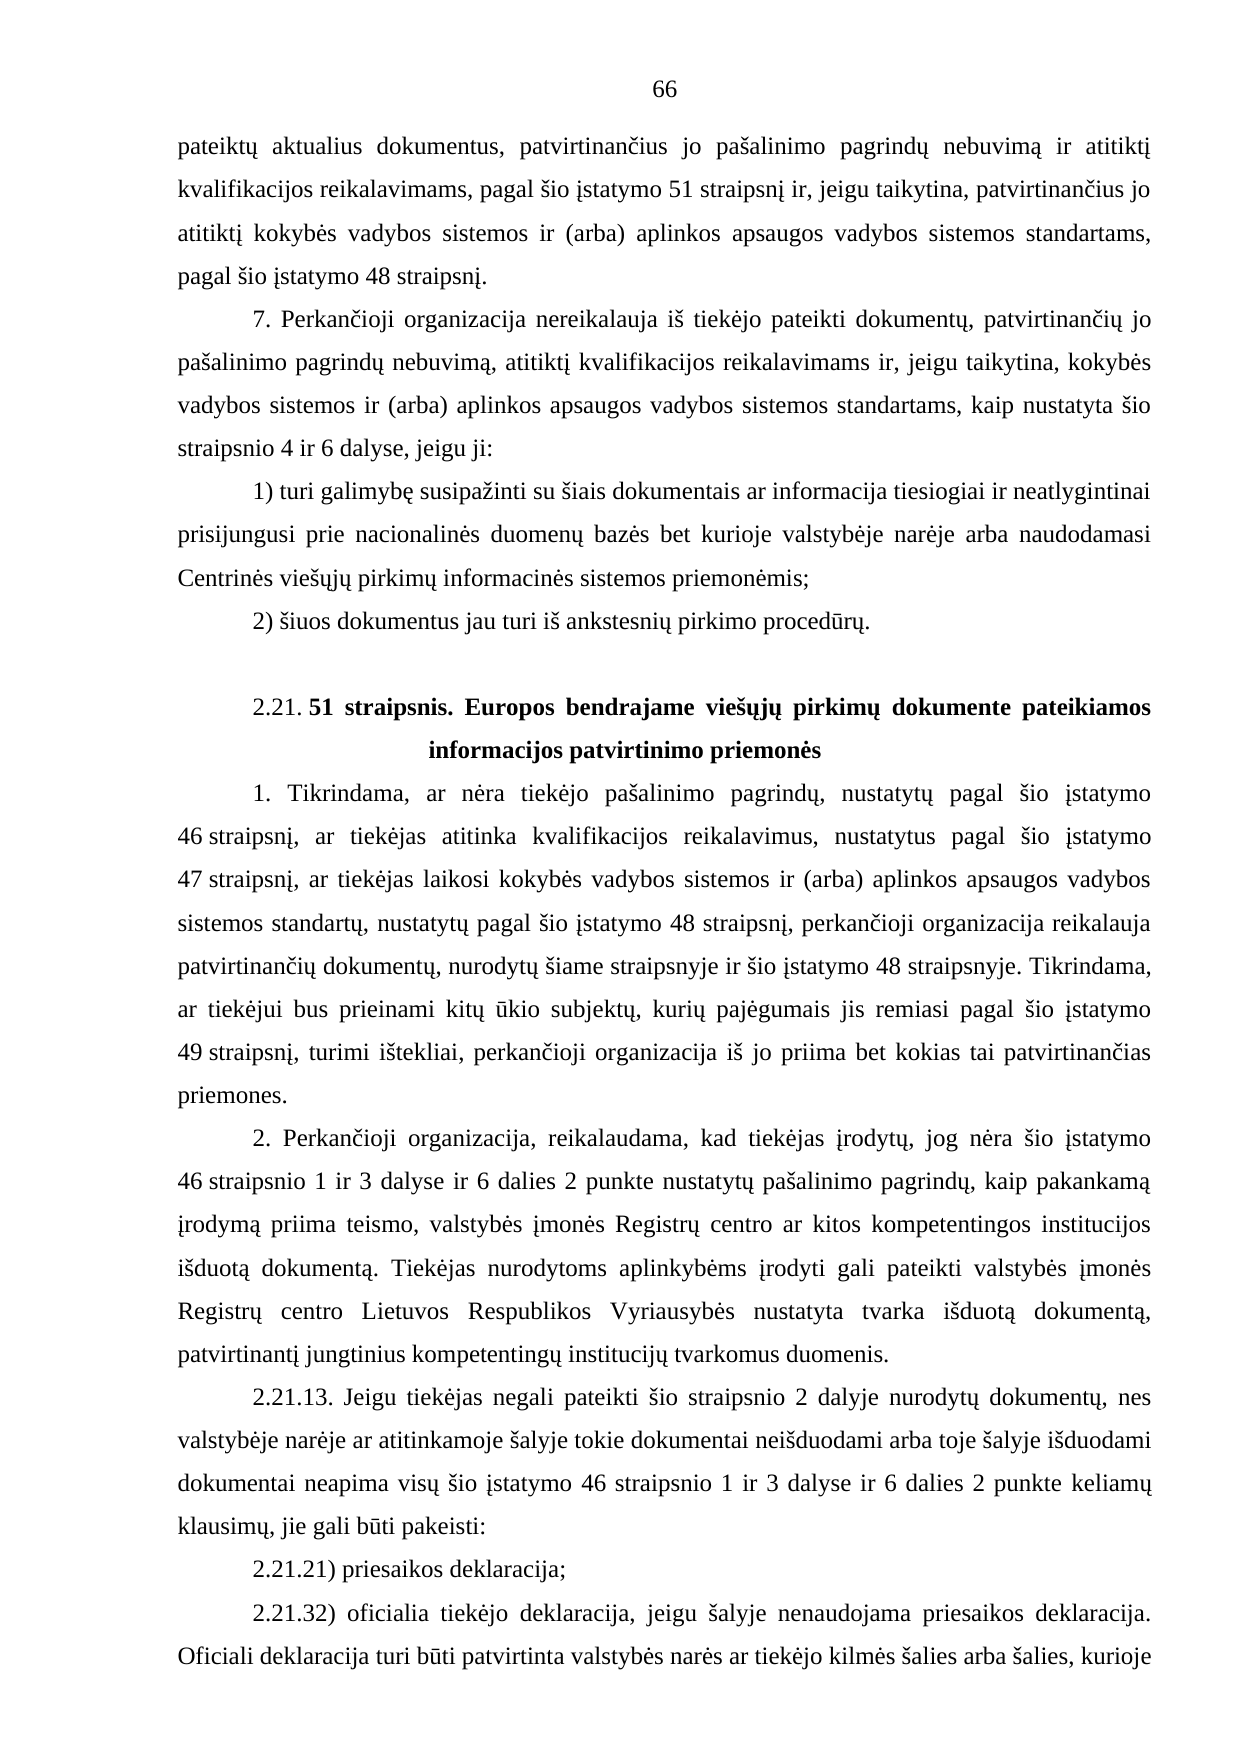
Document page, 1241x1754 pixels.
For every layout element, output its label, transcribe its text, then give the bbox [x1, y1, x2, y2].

text 2. Perkančioji organizacija, reikalaudama, kad tiekėjas įrodytų, jog nėra šio įstatymo 46 straipsnio 1 ir 3 dalyse ir 6 dalies 2 punkte nustatytų pašalinimo pagrindų, kaip pakankamą įrodymą priima teismo, valstybės įmonės Registrų centro ar kitos kompetentingos institucijos išduotą dokumentą. Tiekėjas nurodytoms aplinkybėms įrodyti gali pateikti valstybės įmonės Registrų centro Lietuvos Respublikos Vyriausybės nustatyta tvarka išduotą dokumentą, patvirtinantį jungtinius kompetentingų institucijų tvarkomus duomenis. [177, 1123, 1152, 1368]
text pateiktų aktualius dokumentus, patvirtinančius jo pašalinimo pagrindų nebuvimą ir atitiktį kvalifikacijos reikalavimams, pagal šio įstatymo 51 straipsnį ir, jeigu taikytina, patvirtinančius jo atitiktį kokybės vadybos sistemos ir (arba) aplinkos apsaugos vadybos sistemos standartams, pagal šio įstatymo 48 straipsnį. [177, 131, 1152, 289]
subtitle 1) priesaikos deklaracija; [177, 1554, 1152, 1583]
text 1) turi galimybę susipažinti su šiais dokumentais ar informacija tiesiogiai ir neatlygintinai prisijungusi prie nacionalinės duomenų bazės bet kurioje valstybėje narėje arba naudodamasi Centrinės viešųjų pirkimų informacinės sistemos priemonėmis; [177, 476, 1152, 591]
subtitle 2) oficialia tiekėjo deklaracija, jeigu šalyje nenaudojama priesaikos deklaracija. Oficiali deklaracija turi būti patvirtinta valstybės narės ar tiekėjo kilmės šalies arba šalies, kurioje [177, 1598, 1152, 1669]
text 1. Tikrindama, ar nėra tiekėjo pašalinimo pagrindų, nustatytų pagal šio įstatymo 46 straipsnį, ar tiekėjas atitinka kvalifikacijos reikalavimus, nustatytus pagal šio įstatymo 47 straipsnį, ar tiekėjas laikosi kokybės vadybos sistemos ir (arba) aplinkos apsaugos vadybos sistemos standartų, nustatytų pagal šio įstatymo 48 straipsnį, perkančioji organizacija reikalauja patvirtinančių dokumentų, nurodytų šiame straipsnyje ir šio įstatymo 48 straipsnyje. Tikrindama, ar tiekėjui bus prieinami kitų ūkio subjektų, kurių pajėgumais jis remiasi pagal šio įstatymo 49 straipsnį, turimi ištekliai, perkančioji organizacija iš jo priima bet kokias tai patvirtinančias priemones. [177, 778, 1152, 1109]
subtitle 51 straipsnis. Europos bendrajame viešųjų pirkimų dokumente pateikiamos informacijos patvirtinimo priemonės [252, 692, 1152, 764]
subtitle 3. Jeigu tiekėjas negali pateikti šio straipsnio 2 dalyje nurodytų dokumentų, nes valstybėje narėje ar atitinkamoje šalyje tokie dokumentai neišduodami arba toje šalyje išduodami dokumentai neapima visų šio įstatymo 46 straipsnio 1 ir 3 dalyse ir 6 dalies 2 punkte keliamų klausimų, jie gali būti pakeisti: [177, 1382, 1152, 1540]
text 2) šiuos dokumentus jau turi iš ankstesnių pirkimo procedūrų. [177, 606, 1152, 634]
text 7. Perkančioji organizacija nereikalauja iš tiekėjo pateikti dokumentų, patvirtinančių jo pašalinimo pagrindų nebuvimą, atitiktį kvalifikacijos reikalavimams ir, jeigu taikytina, kokybės vadybos sistemos ir (arba) aplinkos apsaugos vadybos sistemos standartams, kaip nustatyta šio straipsnio 4 ir 6 dalyse, jeigu ji: [177, 304, 1152, 462]
